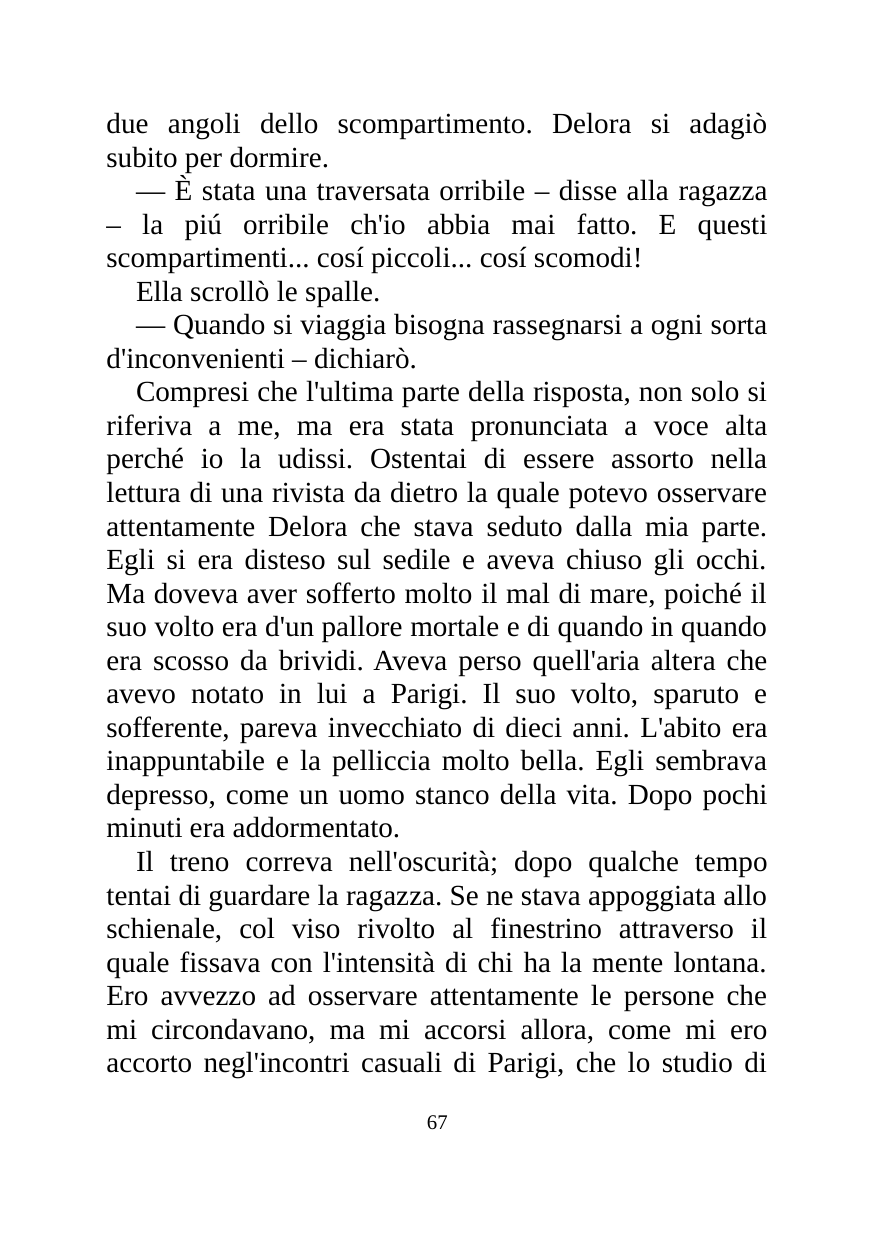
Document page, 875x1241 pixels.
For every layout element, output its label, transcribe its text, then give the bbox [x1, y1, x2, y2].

text — È stata una traversata orribile – disse alla ragazza – la piú orribile ch'io abbia mai fatto. E questi scompartimenti... cosí piccoli... cosí scomodi! [106, 173, 768, 274]
text — Quando si viaggia bisogna rassegnarsi a ogni sorta d'inconvenienti – dichiarò. [106, 307, 768, 374]
text Il treno correva nell'oscurità; dopo qualche tempo tentai di guardare la ragazza. Se ne stava appoggiata allo schienale, col viso rivolto al finestrino attraverso il quale fissava con l'intensità di chi ha la mente lontana. Ero avvezzo ad osservare attentamente le persone che mi circondavano, ma mi accorsi allora, come mi ero accorto negl'incontri casuali di Parigi, che lo studio di [106, 844, 768, 1079]
text due angoli dello scompartimento. Delora si adagiò subito per dormire. [106, 106, 768, 173]
text Compresi che l'ultima parte della risposta, non solo si riferiva a me, ma era stata pronunciata a voce alta perché io la udissi. Ostentai di essere assorto nella lettura di una rivista da dietro la quale potevo osservare attentamente Delora che stava seduto dalla mia parte. Egli si era disteso sul sedile e aveva chiuso gli occhi. Ma doveva aver sofferto molto il mal di mare, poiché il suo volto era d'un pallore mortale e di quando in quando era scosso da brividi. Aveva perso quell'aria altera che avevo notato in lui a Parigi. Il suo volto, sparuto e sofferente, pareva invecchiato di dieci anni. L'abito era inappuntabile e la pelliccia molto bella. Egli sembrava depresso, come un uomo stanco della vita. Dopo pochi minuti era addormentato. [106, 374, 768, 844]
text Ella scrollò le spalle. [106, 274, 768, 307]
